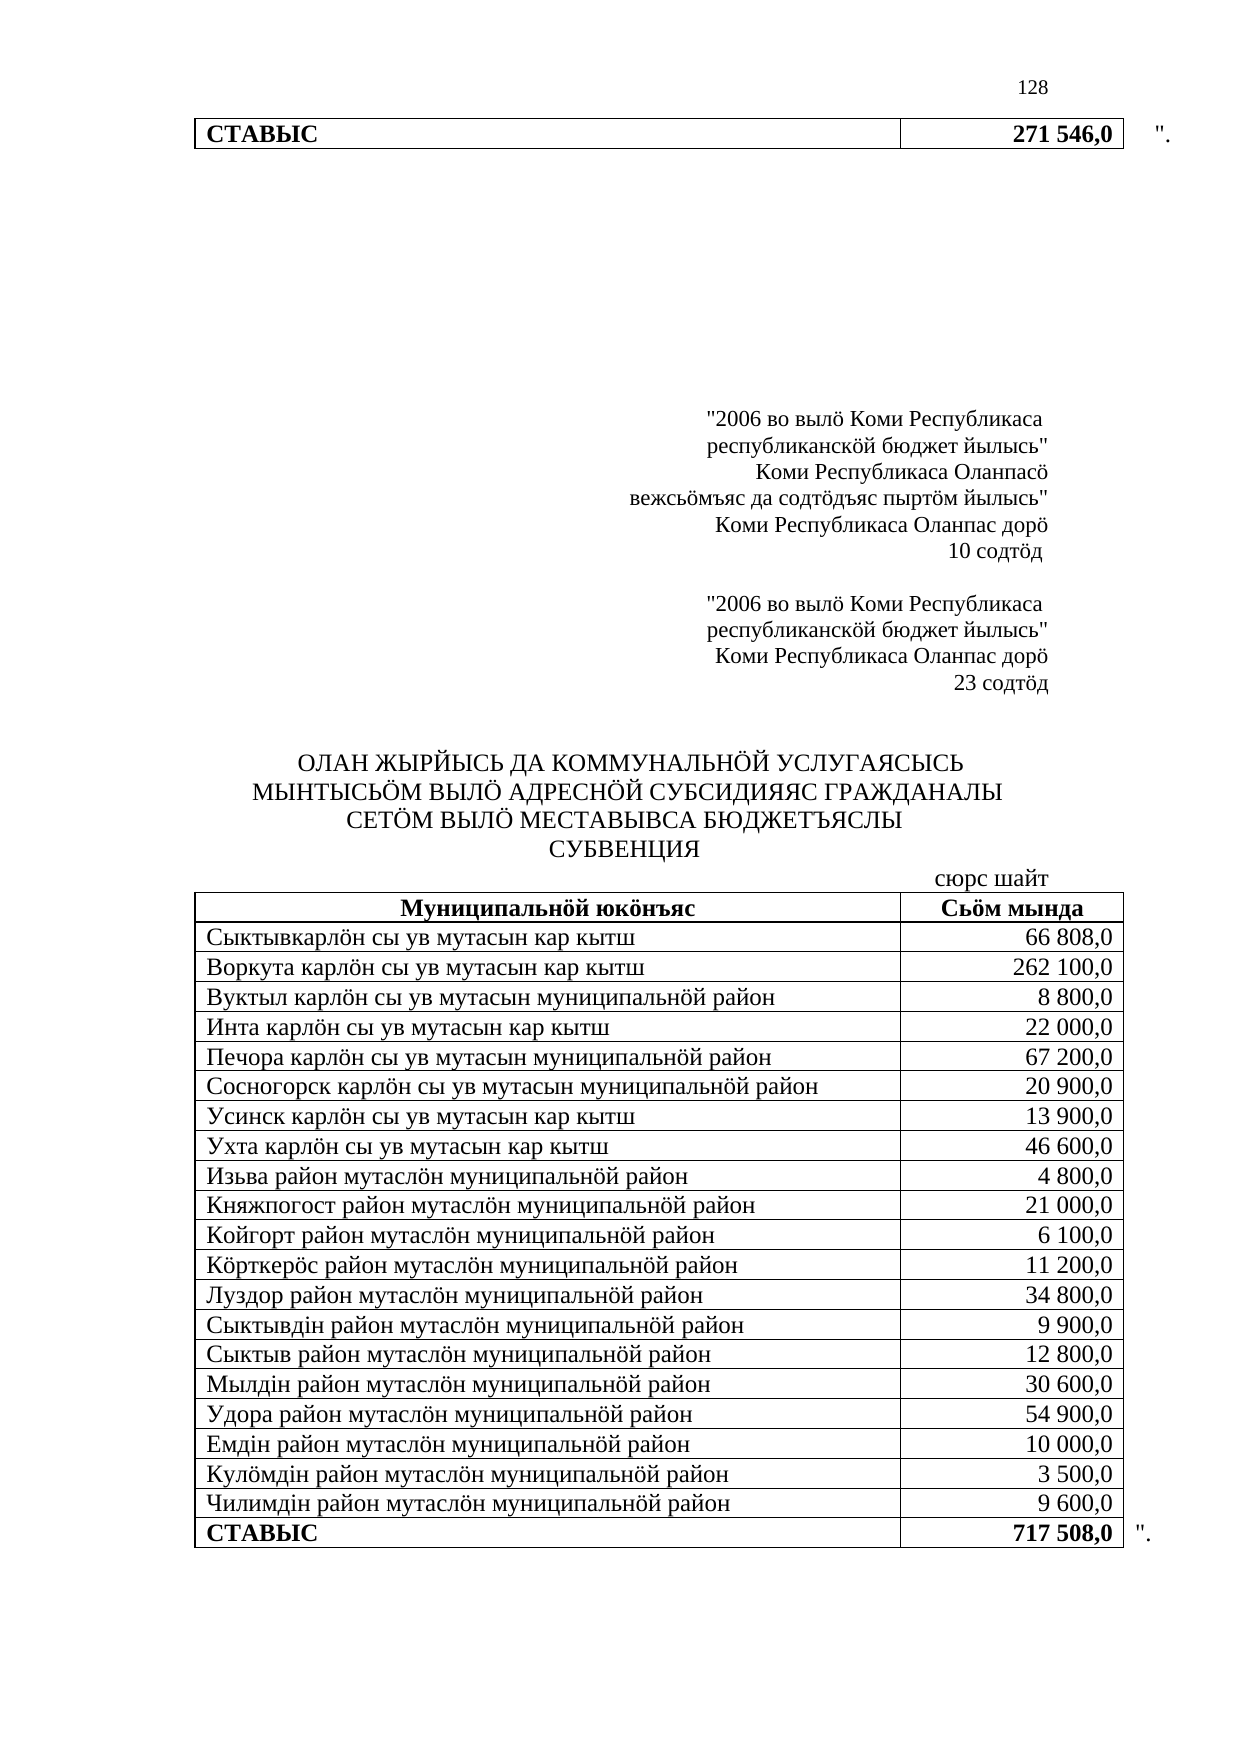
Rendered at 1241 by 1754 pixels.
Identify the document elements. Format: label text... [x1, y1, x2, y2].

text "2006 во вылö Коми Республикаса [207, 590, 1048, 616]
table_cell 12 800,0 [901, 1340, 1123, 1368]
table_cell Сыктывкарлöн сы ув мутасын кар кытш [196, 923, 900, 951]
table_cell [1124, 1458, 1182, 1487]
table_cell [1124, 1249, 1182, 1279]
text вежсьöмъяс да содтöдъяс пыртöм йылысь" [207, 484, 1048, 511]
table_cell 67 200,0 [901, 1042, 1123, 1070]
table_cell 8 800,0 [901, 982, 1123, 1011]
table_cell [1124, 921, 1182, 951]
text "2006 во вылö Коми Республикаса [207, 405, 1048, 432]
table_cell СТАВЫС [196, 1518, 900, 1547]
table_cell [1124, 1339, 1182, 1368]
text республиканскöй бюджет йылысь" [207, 616, 1048, 642]
table_cell [1124, 1398, 1182, 1428]
table_cell Печора карлöн сы ув мутасын муниципальнöй район [196, 1042, 900, 1070]
table_cell 10 000,0 [901, 1429, 1123, 1458]
table_cell СТАВЫС [196, 119, 900, 148]
table_cell [1124, 1190, 1182, 1219]
table_cell 9 900,0 [901, 1310, 1123, 1338]
text сюрс шайт [207, 863, 1048, 892]
table_cell ". [1124, 118, 1182, 148]
table_cell Усинск карлöн сы ув мутасын кар кытш [196, 1101, 900, 1130]
table_cell 11 200,0 [901, 1250, 1123, 1279]
table_cell [1124, 1279, 1182, 1309]
table_cell Ухта карлöн сы ув мутасын кар кытш [196, 1131, 900, 1160]
table_cell Луздор район мутаслöн муниципальнöй район [196, 1280, 900, 1309]
table_cell 9 600,0 [901, 1489, 1123, 1517]
table_cell [1124, 1368, 1182, 1398]
text Коми Республикаса Оланпасö [207, 458, 1048, 484]
table_cell [1124, 1100, 1182, 1130]
table_cell [1124, 1160, 1182, 1189]
table_cell 6 100,0 [901, 1220, 1123, 1249]
text республиканскöй бюджет йылысь" [207, 432, 1048, 458]
table_cell 4 800,0 [901, 1161, 1123, 1189]
table_cell [1124, 1130, 1182, 1160]
table_cell Сыктыв район мутаслöн муниципальнöй район [196, 1340, 900, 1368]
table_cell Кöрткерöс район мутаслöн муниципальнöй район [196, 1250, 900, 1279]
table_cell 21 000,0 [901, 1191, 1123, 1219]
table_cell Емдiн район мутаслöн муниципальнöй район [196, 1429, 900, 1458]
table_cell [1124, 1041, 1182, 1070]
table_cell Сосногорск карлöн сы ув мутасын муниципальнöй район [196, 1071, 900, 1100]
table_cell Удора район мутаслöн муниципальнöй район [196, 1399, 900, 1428]
table_cell [1124, 951, 1182, 981]
table_cell [1124, 1219, 1182, 1249]
table_cell 717 508,0 [901, 1518, 1123, 1547]
text Коми Республикаса Оланпас дорö [207, 642, 1048, 669]
table_cell [1124, 1428, 1182, 1458]
table_header Муниципальнöй юкöнъяс [196, 893, 900, 921]
table_cell 30 600,0 [901, 1369, 1123, 1398]
table_cell Инта карлöн сы ув мутасын кар кытш [196, 1012, 900, 1041]
table_cell 54 900,0 [901, 1399, 1123, 1428]
table_cell 262 100,0 [901, 952, 1123, 981]
table_header [1124, 892, 1182, 921]
table_cell Кулöмдiн район мутаслöн муниципальнöй район [196, 1459, 900, 1487]
text 10 содтöд [207, 537, 1048, 563]
table_cell 34 800,0 [901, 1280, 1123, 1309]
table_cell Койгорт район мутаслöн муниципальнöй район [196, 1220, 900, 1249]
table_cell Вуктыл карлöн сы ув мутасын муниципальнöй район [196, 982, 900, 1011]
table_cell Изьва район мутаслöн муниципальнöй район [196, 1161, 900, 1189]
text Коми Республикаса Оланпас дорö [207, 511, 1048, 537]
text ОЛАН ЖЫРЙЫСЬ ДА КОММУНАЛЬНÖЙ УСЛУГАЯСЫСЬ МЫНТЫСЬÖМ ВЫЛÖ АДРЕСНÖЙ СУБСИДИЯЯС ГРАЖДАНАЛЫ СЕТÖМ ВЫЛÖ МЕСТАВЫВСА БЮДЖЕТЪЯСЛЫ [207, 748, 1048, 834]
table_cell [1124, 1011, 1182, 1041]
table_cell [1124, 1309, 1182, 1338]
table_cell 22 000,0 [901, 1012, 1123, 1041]
table_cell ". [1124, 1517, 1182, 1547]
table_cell Сыктывдiн район мутаслöн муниципальнöй район [196, 1310, 900, 1338]
table_cell Мылдiн район мутаслöн муниципальнöй район [196, 1369, 900, 1398]
text 23 содтöд [207, 669, 1048, 695]
table_cell 20 900,0 [901, 1071, 1123, 1100]
text СУБВЕНЦИЯ [207, 834, 1048, 863]
table_cell Княжпогост район мутаслöн муниципальнöй район [196, 1191, 900, 1219]
table_cell 66 808,0 [901, 923, 1123, 951]
table_cell [1124, 1488, 1182, 1517]
table_cell 46 600,0 [901, 1131, 1123, 1160]
table_cell 271 546,0 [901, 119, 1123, 148]
table_cell 3 500,0 [901, 1459, 1123, 1487]
table_cell [1124, 981, 1182, 1011]
table_cell [1124, 1070, 1182, 1100]
table_cell Воркута карлöн сы ув мутасын кар кытш [196, 952, 900, 981]
table_cell 13 900,0 [901, 1101, 1123, 1130]
table_cell Чилимдiн район мутаслöн муниципальнöй район [196, 1489, 900, 1517]
table_header Сьöм мында [901, 893, 1123, 921]
